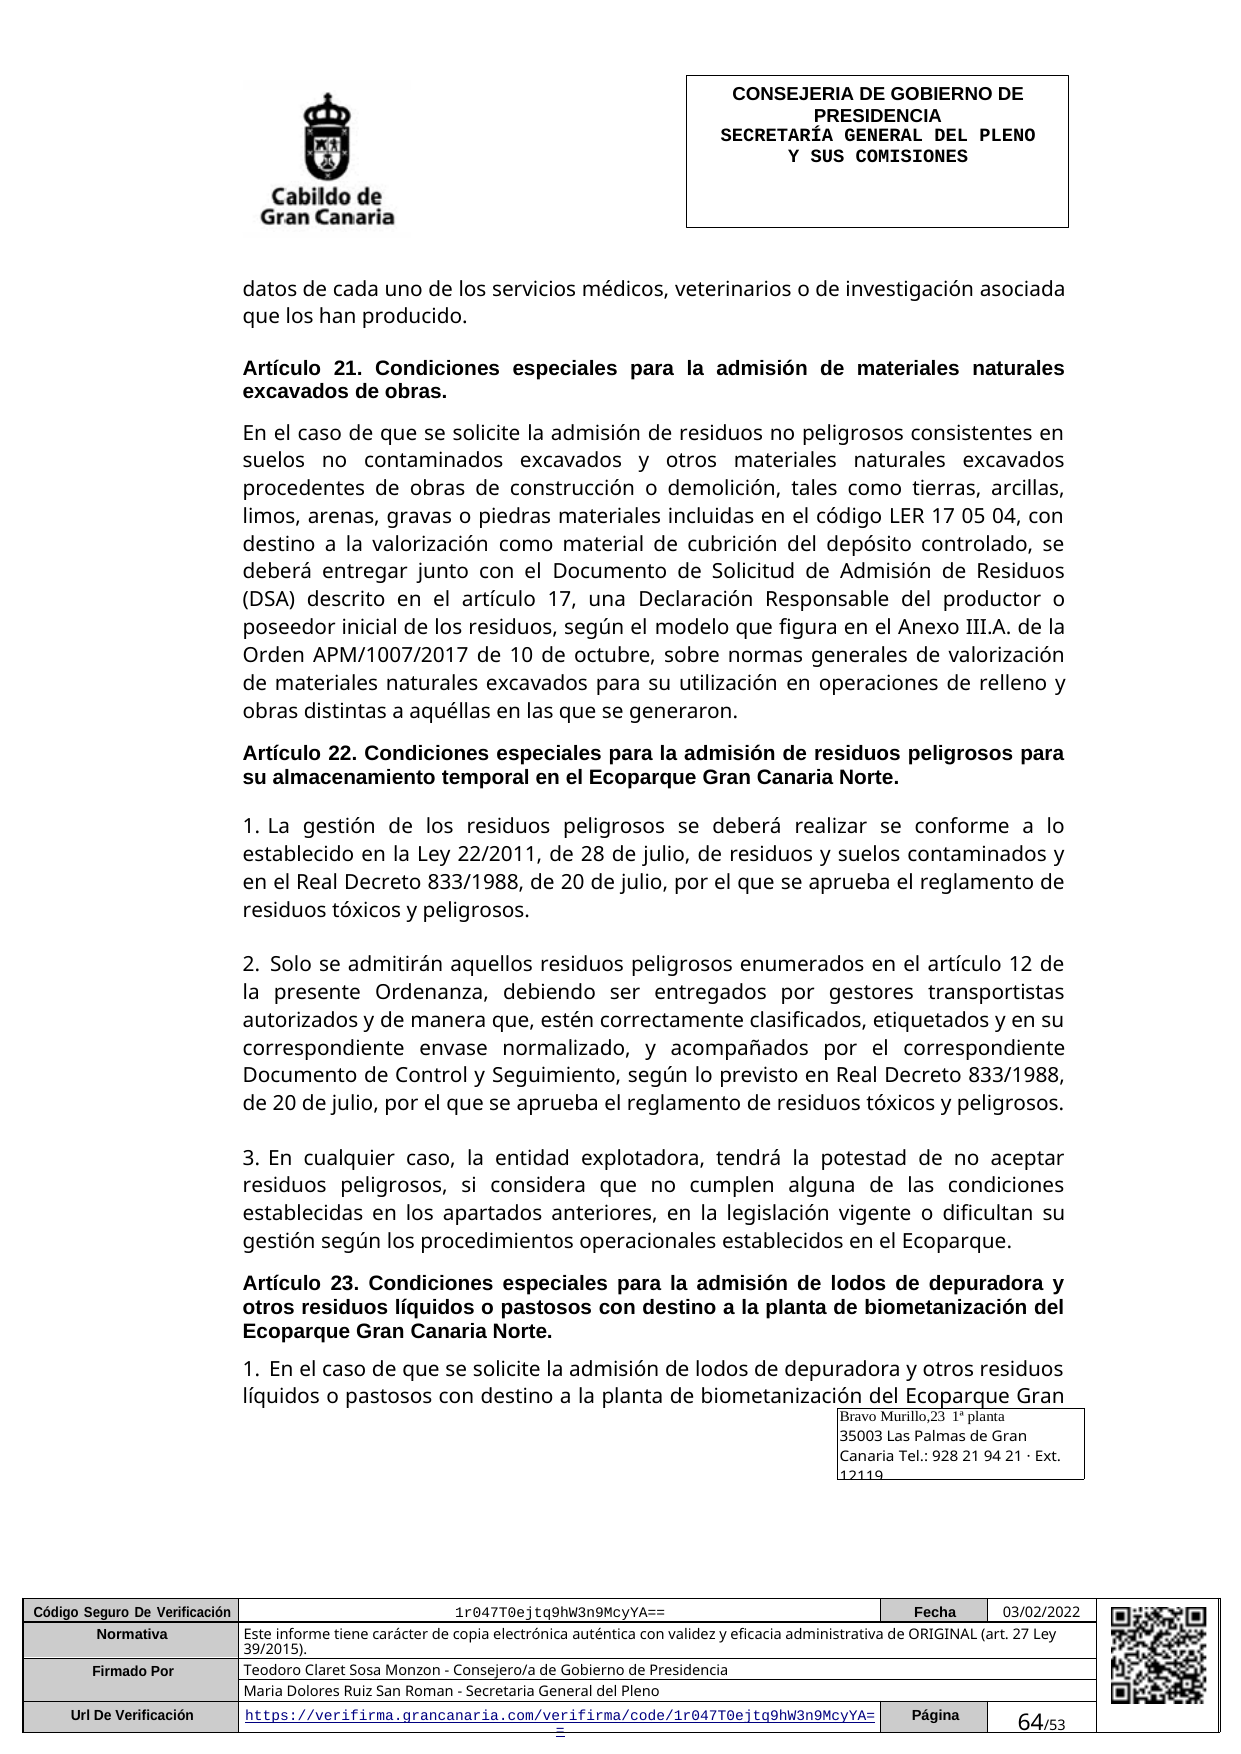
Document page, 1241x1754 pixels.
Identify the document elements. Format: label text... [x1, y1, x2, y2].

text En el caso de que se solicite la admisión de residuos no peligrosos consistentes en suelos no contaminados excavados y otros materiales naturales excavados procedentes de obras de construcción o demolición, tales como tierras, arcillas, limos, arenas, gravas o piedras materiales incluidas en el código LER 17 05 04, con destino a la valorización como material de cubrición del depósito controlado, se deberá entregar junto con el Documento de Solicitud de Admisión de Residuos (DSA) descrito en el artículo 17, una Declaración Responsable del productor o poseedor inicial de los residuos, según el modelo que figura en el Anexo III.A. de la Orden APM/1007/2017 de 10 de octubre, sobre normas generales de valorización de materiales naturales excavados para su utilización en operaciones de relleno y obras distintas a aquéllas en las que se generaron. [242, 418, 1066, 725]
picture [242, 90, 412, 233]
list La gestión de los residuos peligrosos se deberá realizar se conforme a lo establecido en la Ley 22/2011, de 28 de julio, de residuos y suelos contaminados y en el Real Decreto 833/1988, de 20 de julio, por el que se aprueba el reglamento de residuos tóxicos y peligrosos. [242, 812, 1066, 923]
list En el caso de que se solicite la admisión de lodos de depuradora y otros residuos líquidos o pastosos con destino a la planta de biometanización del Ecoparque Gran [242, 1354, 1066, 1409]
list Solo se admitirán aquellos residuos peligrosos enumerados en el artículo 12 de la presente Ordenanza, debiendo ser entregados por gestores transportistas autorizados y de manera que, estén correctamente clasificados, etiquetados y en su correspondiente envase normalizado, y acompañados por el correspondiente Documento de Control y Seguimiento, según lo previsto en Real Decreto 833/1988, de 20 de julio, por el que se aprueba el reglamento de residuos tóxicos y peligrosos. [242, 949, 1066, 1117]
subtitle Artículo 21. Condiciones especiales para la admisión de materiales naturales excavados de obras. [242, 356, 1065, 403]
picture [1111, 1607, 1207, 1704]
subtitle Artículo 22. Condiciones especiales para la admisión de residuos peligrosos para su almacenamiento temporal en el Ecoparque Gran Canaria Norte. [242, 742, 1066, 789]
list En cualquier caso, la entidad explotadora, tendrá la potestad de no aceptar residuos peligrosos, si considera que no cumplen alguna de las condiciones establecidas en los apartados anteriores, en la legislación vigente o dificultan su gestión según los procedimientos operacionales establecidos en el Ecoparque. [242, 1143, 1066, 1254]
subtitle Artículo 23. Condiciones especiales para la admisión de lodos de depuradora y otros residuos líquidos o pastosos con destino a la planta de biometanización del Ecoparque Gran Canaria Norte. [242, 1272, 1066, 1343]
text datos de cada uno de los servicios médicos, veterinarios o de investigación asociada que los han producido. [242, 274, 1066, 330]
